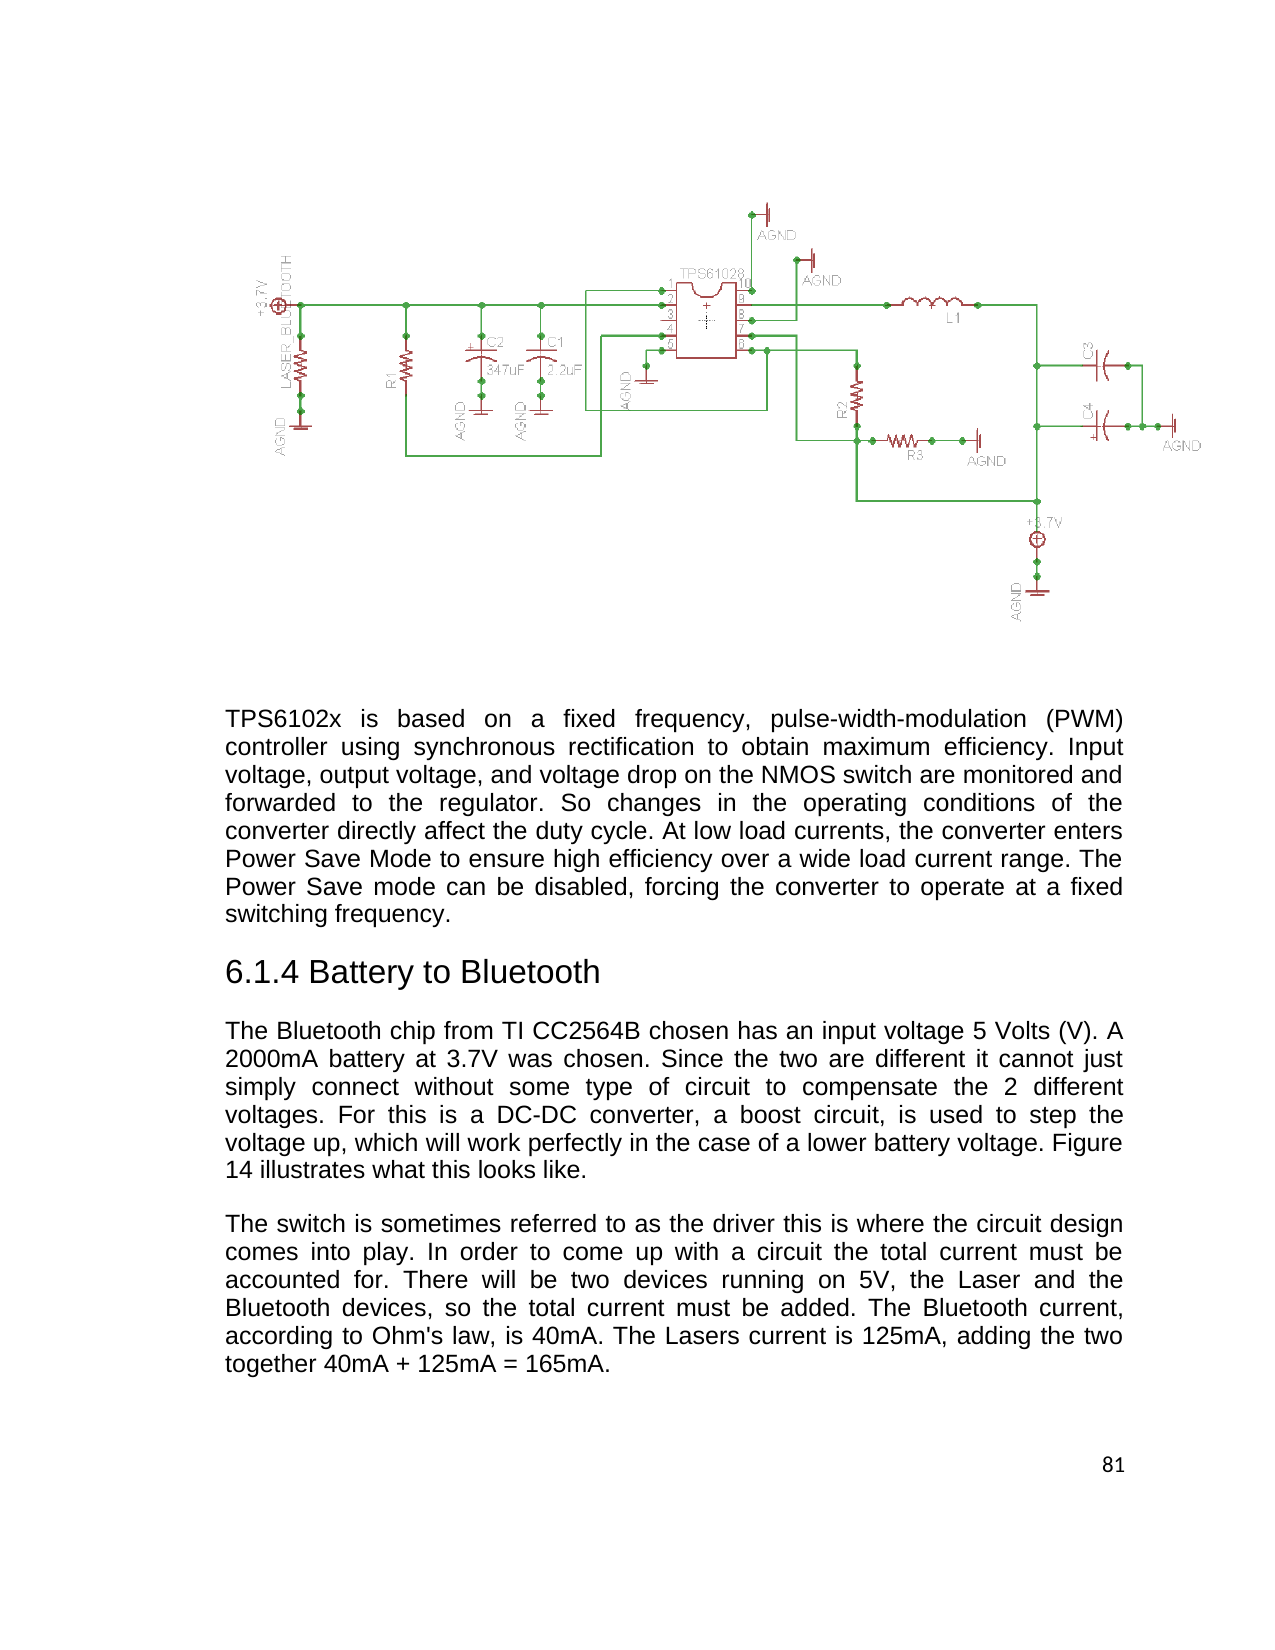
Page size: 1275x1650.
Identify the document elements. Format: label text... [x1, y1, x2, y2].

text The switch is sometimes referred to as the driver this is where the circuit design comes into play. In order to come up with a circuit the total current must be accounted for. There will be two devices running on 5V, the Laser and the Bluetooth devices, so the total current must be added. The Bluetooth current, according to Ohm's law, is 40mA. The Lasers current is 125mA, adding the two together 40mA + 125mA = 165mA. [225, 1210, 1125, 1377]
text The Bluetooth chip from TI CC2564B chosen has an input voltage 5 Volts (V). A 2000mA battery at 3.7V was chosen. Since the two are different it cannot just simply connect without some type of circuit to compensate the 2 different voltages. For this is a DC-DC converter, a boost circuit, is used to step the voltage up, which will work perfectly in the case of a lower battery voltage. Figure 14 illustrates what this looks like. [225, 1017, 1125, 1184]
text TPS6102x is based on a fixed frequency, pulse-width-modulation (PWM) controller using synchronous rectification to obtain maximum efficiency. Input voltage, output voltage, and voltage drop on the NMOS switch are monitored and forwarded to the regulator. So changes in the operating conditions of the converter directly affect the duty cycle. At low load currents, the converter enters Power Save Mode to ensure high efficiency over a wide load current range. The Power Save mode can be disabled, forcing the converter to operate at a fixed switching frequency. [225, 705, 1125, 928]
picture [243, 168, 1219, 661]
text 6.1.4 Battery to Bluetooth [225, 954, 1125, 991]
